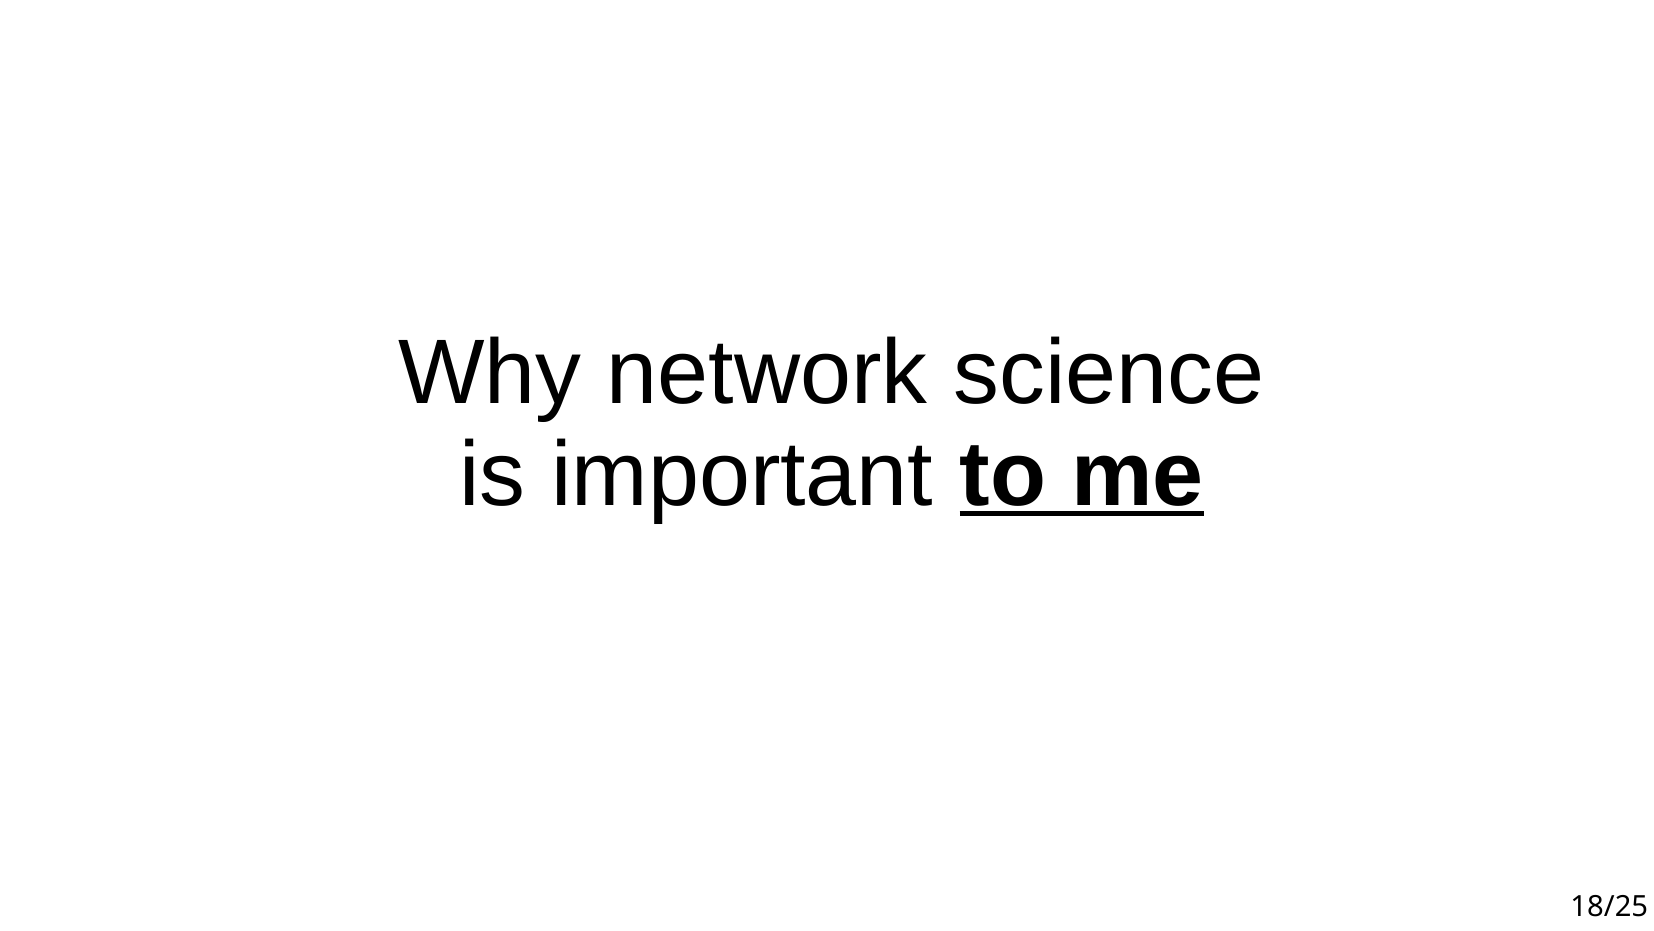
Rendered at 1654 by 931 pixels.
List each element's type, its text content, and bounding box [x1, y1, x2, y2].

title Why network science is important to me [87, 320, 1576, 526]
